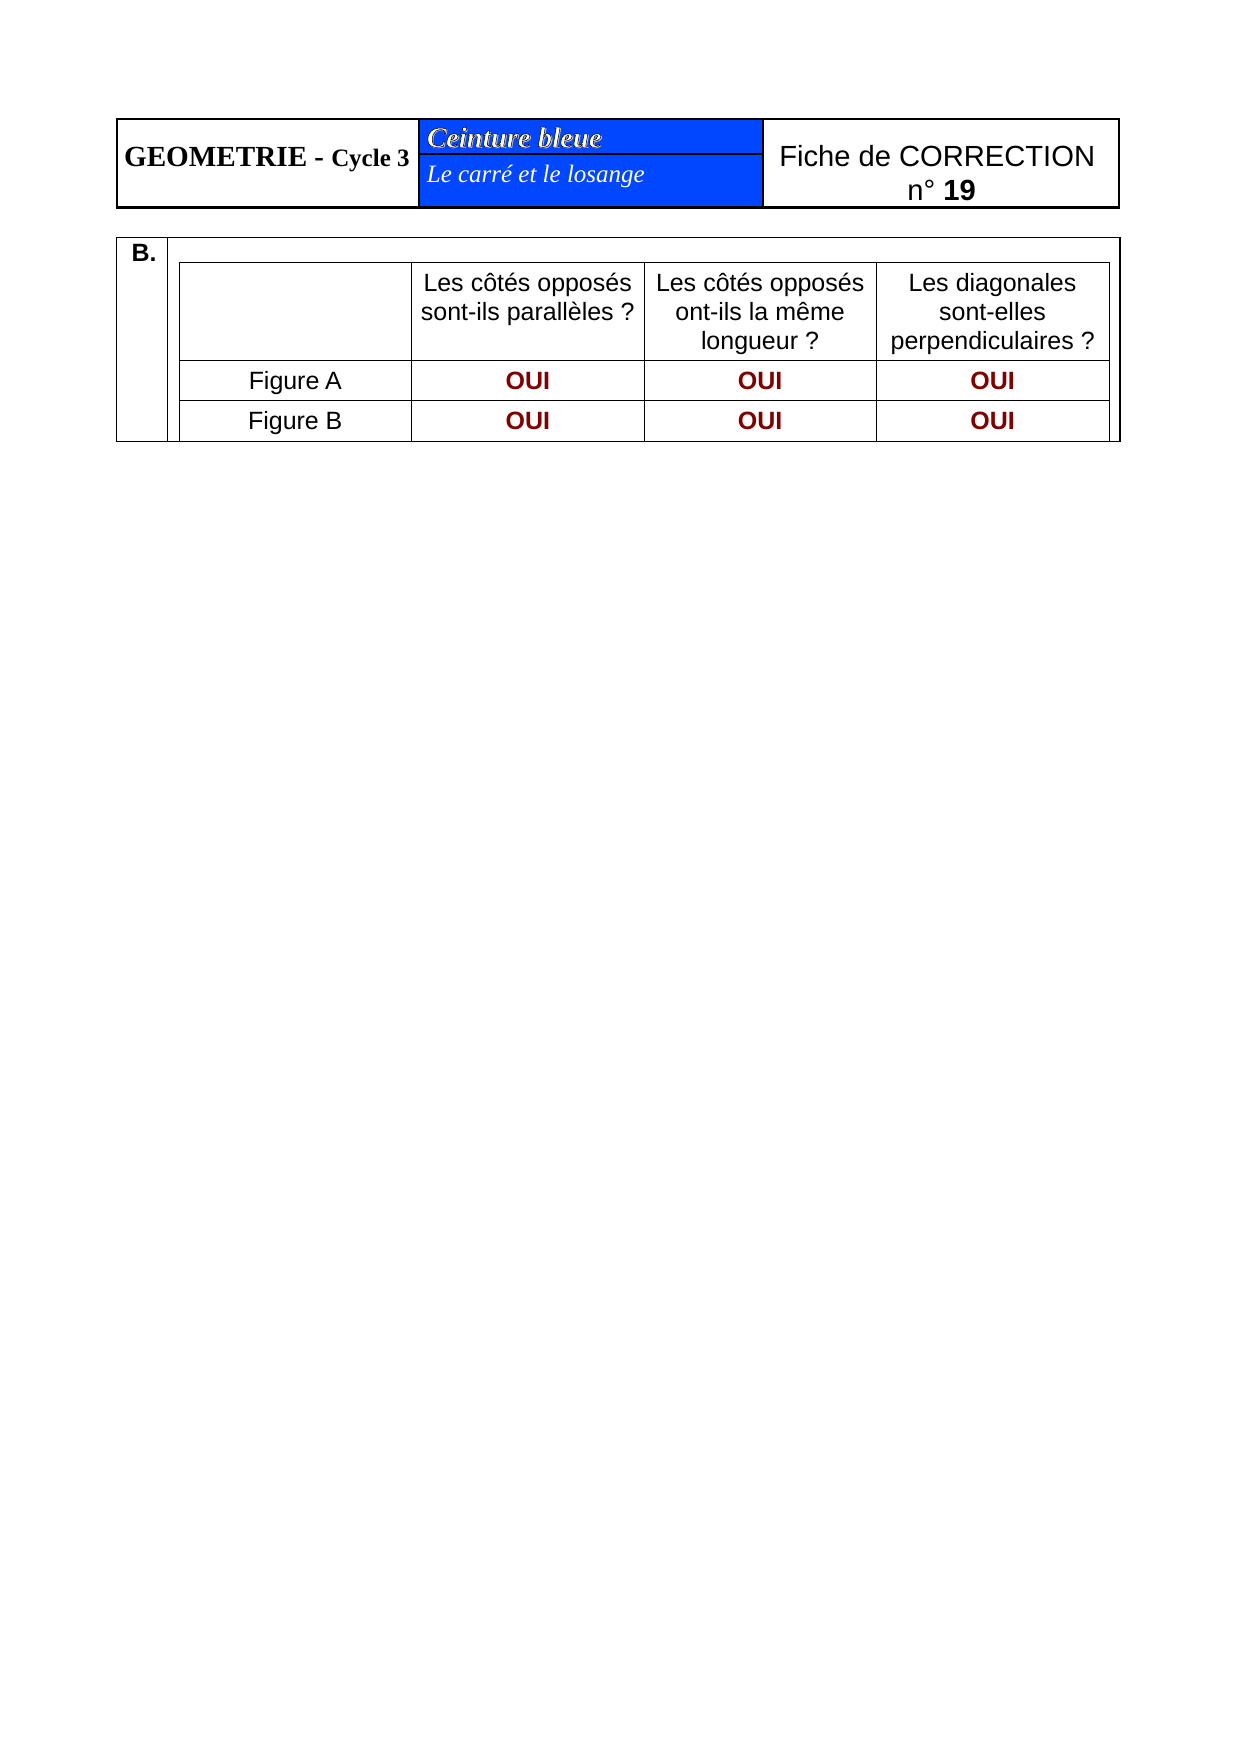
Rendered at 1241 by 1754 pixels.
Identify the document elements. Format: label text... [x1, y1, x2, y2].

table_cell OUI [645, 361, 876, 400]
table_header Fiche de CORRECTION n° 19 [764, 120, 1118, 206]
table_header Les côtés opposés ont-ils la même longueur ? [645, 263, 876, 360]
table_header GEOMETRIE - Cycle 3 [118, 120, 418, 206]
table_header Ceinture bleue [420, 120, 762, 153]
table_header [168, 238, 1119, 441]
table_cell Le carré et le losange [420, 155, 762, 206]
table_header B. [117, 238, 167, 441]
table_cell Figure A [180, 361, 411, 400]
table_header Les côtés opposés sont-ils parallèles ? [412, 263, 644, 360]
table_cell OUI [412, 401, 644, 441]
table_cell OUI [645, 401, 876, 441]
table_header [180, 263, 411, 360]
table_cell Figure B [180, 401, 411, 441]
table_cell OUI [412, 361, 644, 400]
table_header Les diagonales sont-elles perpendiculaires ? [877, 263, 1109, 360]
table_cell OUI [877, 401, 1109, 441]
table_cell OUI [877, 361, 1109, 400]
